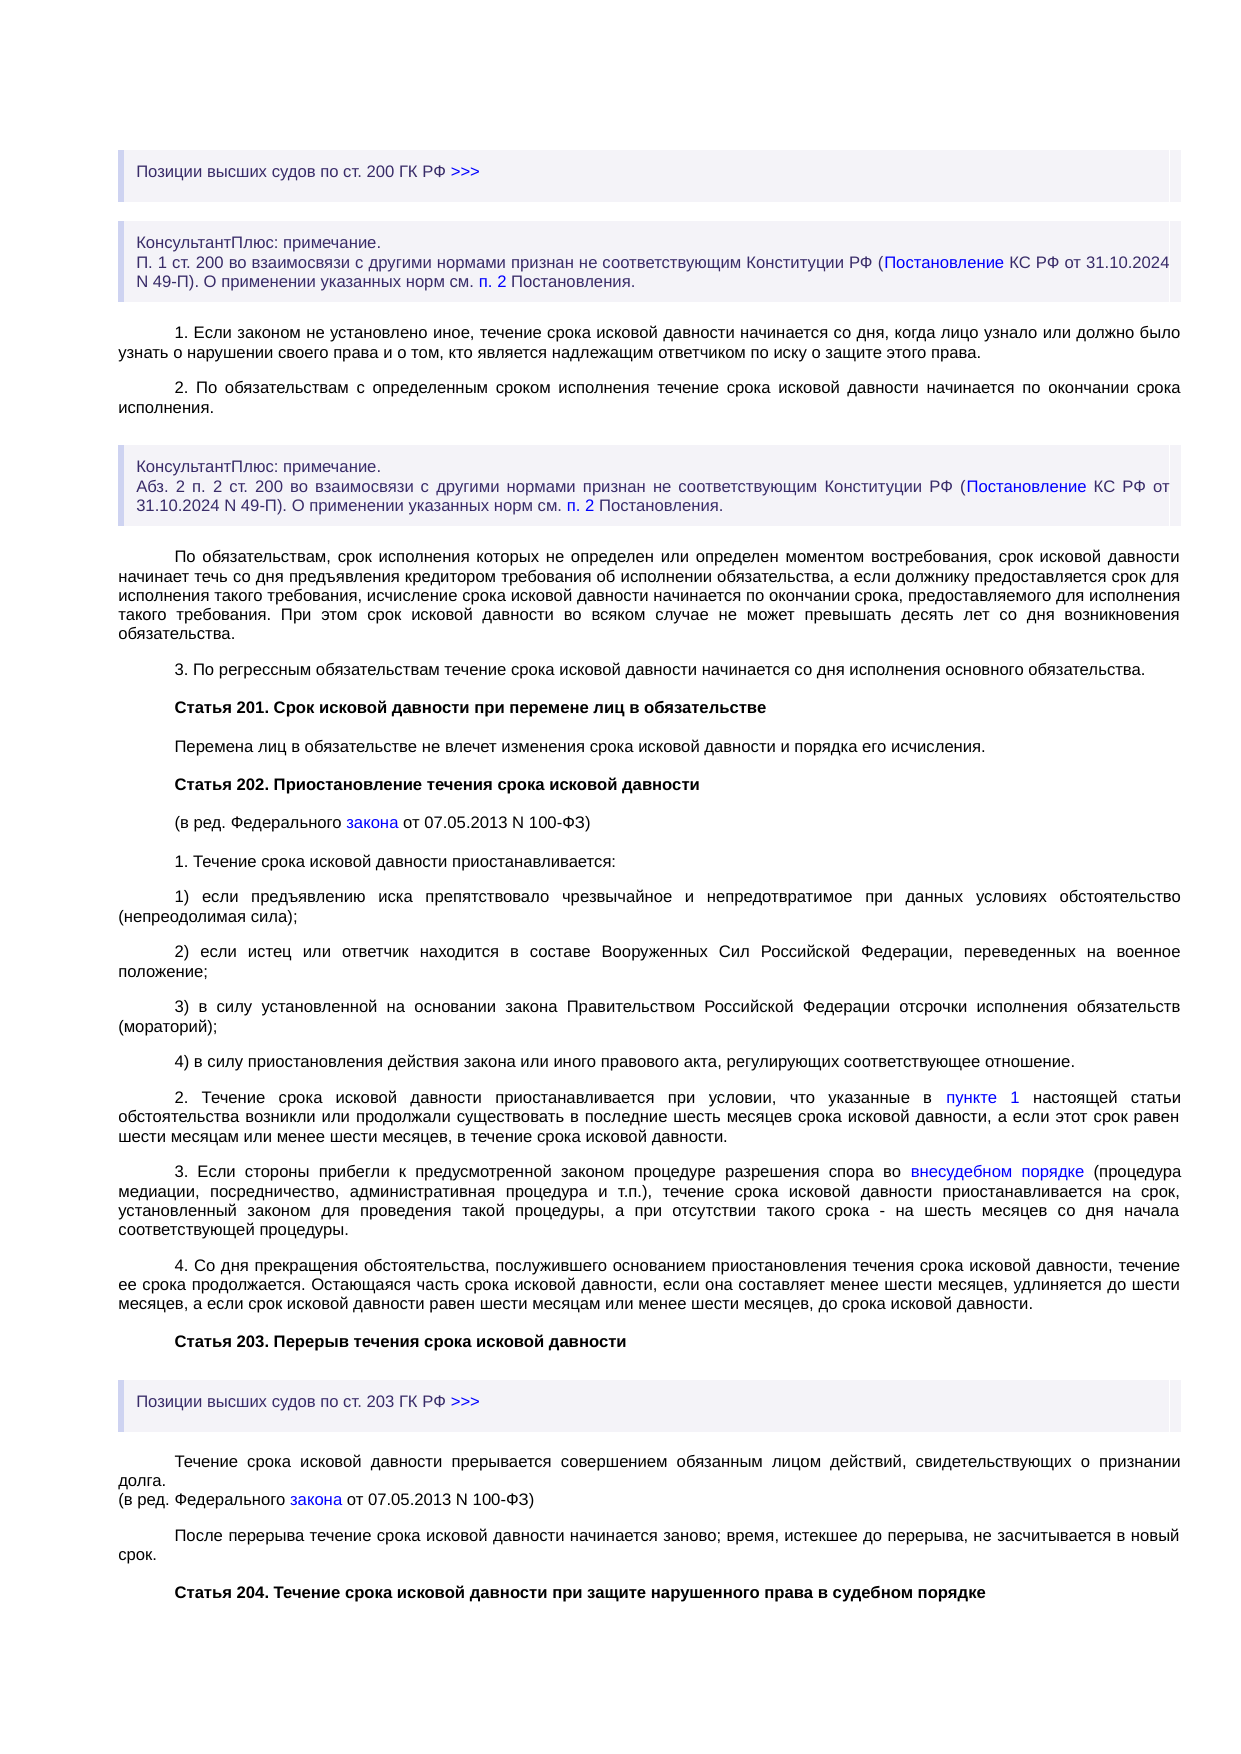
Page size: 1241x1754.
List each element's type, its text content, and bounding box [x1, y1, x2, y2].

table_header Позиции высших судов по ст. 200 ГК РФ >>> [136, 150, 1169, 202]
text (в ред. Федерального закона от 07.05.2013 N 100-ФЗ) [118, 813, 1181, 832]
subtitle Статья 201. Срок исковой давности при перемене лиц в обязательстве [118, 698, 1181, 717]
text 1) если предъявлению иска препятствовало чрезвычайное и непредотвратимое при данных условиях обстоятельство (непреодолимая сила); [118, 887, 1181, 926]
table_header [118, 445, 124, 526]
table_header [1170, 445, 1181, 526]
text 4) в силу приостановления действия закона или иного правового акта, регулирующих соответствующее отношение. [118, 1052, 1181, 1071]
text 3) в силу установленной на основании закона Правительством Российской Федерации отсрочки исполнения обязательств (мораторий); [118, 997, 1181, 1036]
text 3. Если стороны прибегли к предусмотренной законом процедуре разрешения спора во внесудебном порядке (процедура медиации, посредничество, административная процедура и т.п.), течение срока исковой давности приостанавливается на срок, установленный законом для проведения такой процедуры, а при отсутствии такого срока - на шесть месяцев со дня начала соответствующей процедуры. [118, 1162, 1181, 1239]
text 2. По обязательствам с определенным сроком исполнения течение срока исковой давности начинается по окончании срока исполнения. [118, 378, 1181, 417]
table_header [124, 1380, 136, 1432]
text 3. По регрессным обязательствам течение срока исковой давности начинается со дня исполнения основного обязательства. [118, 660, 1181, 679]
subtitle Статья 203. Перерыв течения срока исковой давности [118, 1332, 1181, 1351]
text (в ред. Федерального закона от 07.05.2013 N 100-ФЗ) [118, 1490, 1181, 1509]
text 1. Если законом не установлено иное, течение срока исковой давности начинается со дня, когда лицо узнало или должно было узнать о нарушении своего права и о том, кто является надлежащим ответчиком по иску о защите этого права. [118, 323, 1181, 362]
table_header [124, 150, 136, 202]
text 2. Течение срока исковой давности приостанавливается при условии, что указанные в пункте 1 настоящей статьи обстоятельства возникли или продолжали существовать в последние шесть месяцев срока исковой давности, а если этот срок равен шести месяцам или менее шести месяцев, в течение срока исковой давности. [118, 1088, 1181, 1146]
table_header [1170, 150, 1181, 202]
table_header [118, 221, 124, 302]
subtitle Статья 204. Течение срока исковой давности при защите нарушенного права в судебном порядке [118, 1583, 1181, 1602]
table_header КонсультантПлюс: примечание. Абз. 2 п. 2 ст. 200 во взаимосвязи с другими нормами признан не соответствующим Конституции РФ (Постановление КС РФ от 31.10.2024 N 49-П). О применении указанных норм см. п. 2 Постановления. [136, 445, 1169, 526]
table_header [118, 150, 124, 202]
table_header КонсультантПлюс: примечание. П. 1 ст. 200 во взаимосвязи с другими нормами признан не соответствующим Конституции РФ (Постановление КС РФ от 31.10.2024 N 49-П). О применении указанных норм см. п. 2 Постановления. [136, 221, 1169, 302]
table_header [118, 1380, 124, 1432]
table_header [1170, 1380, 1181, 1432]
text 4. Со дня прекращения обстоятельства, послужившего основанием приостановления течения срока исковой давности, течение ее срока продолжается. Остающаяся часть срока исковой давности, если она составляет менее шести месяцев, удлиняется до шести месяцев, а если срок исковой давности равен шести месяцам или менее шести месяцев, до срока исковой давности. [118, 1256, 1181, 1313]
subtitle Статья 202. Приостановление течения срока исковой давности [118, 775, 1181, 794]
text Перемена лиц в обязательстве не влечет изменения срока исковой давности и порядка его исчисления. [118, 736, 1181, 756]
text 2) если истец или ответчик находится в составе Вооруженных Сил Российской Федерации, переведенных на военное положение; [118, 942, 1181, 981]
table_header [1170, 221, 1181, 302]
table_header Позиции высших судов по ст. 203 ГК РФ >>> [136, 1380, 1169, 1432]
text После перерыва течение срока исковой давности начинается заново; время, истекшее до перерыва, не засчитывается в новый срок. [118, 1526, 1181, 1564]
text По обязательствам, срок исполнения которых не определен или определен моментом востребования, срок исковой давности начинает течь со дня предъявления кредитором требования об исполнении обязательства, а если должнику предоставляется срок для исполнения такого требования, исчисление срока исковой давности начинается по окончании срока, предоставляемого для исполнения такого требования. При этом срок исковой давности во всяком случае не может превышать десять лет со дня возникновения обязательства. [118, 547, 1181, 643]
table_header [124, 445, 136, 526]
text 1. Течение срока исковой давности приостанавливается: [118, 851, 1181, 871]
text Течение срока исковой давности прерывается совершением обязанным лицом действий, свидетельствующих о признании долга. [118, 1452, 1181, 1490]
table_header [124, 221, 136, 302]
